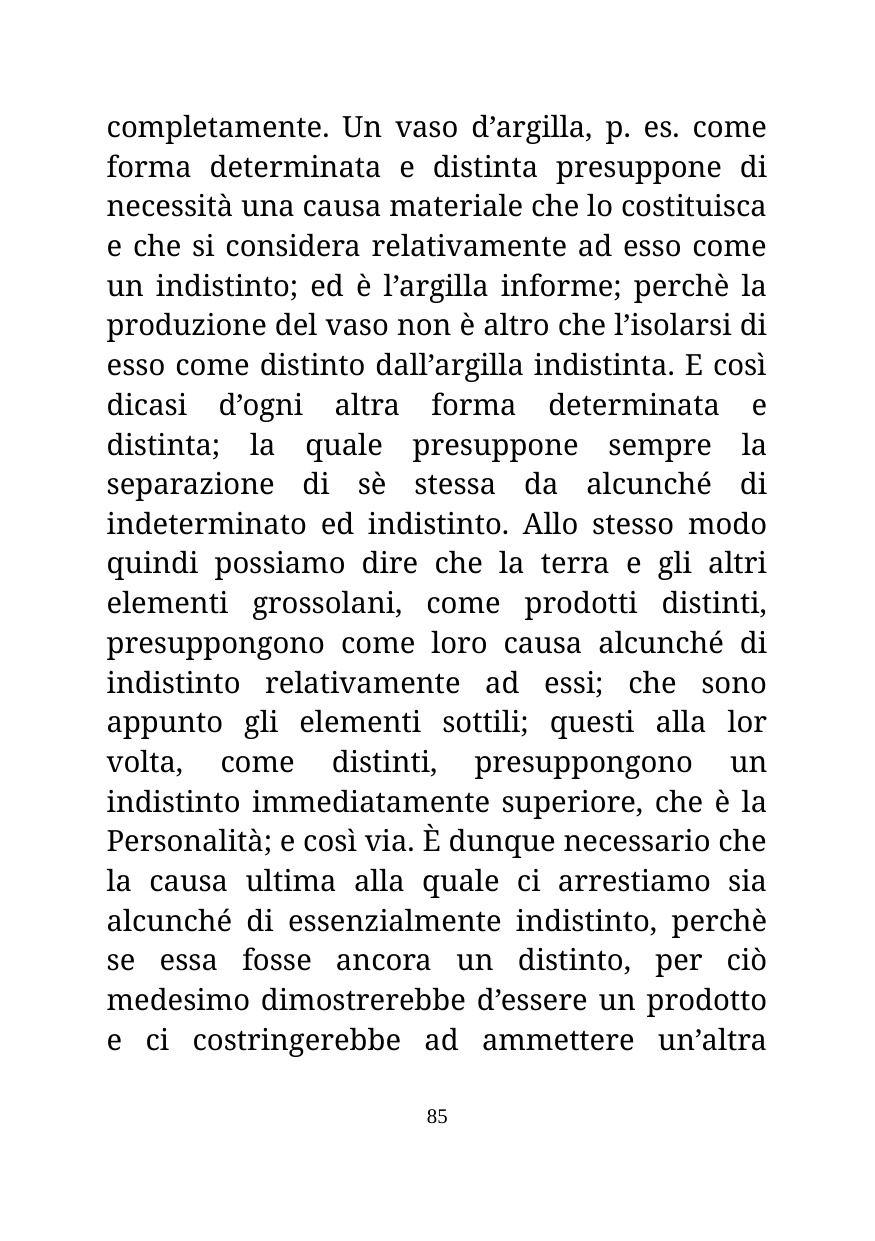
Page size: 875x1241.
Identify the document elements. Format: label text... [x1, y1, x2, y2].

text completamente. Un vaso d’argilla, p. es. come forma determinata e distinta presuppone di necessità una causa materiale che lo costituisca e che si considera relativamente ad esso come un indistinto; ed è l’argilla informe; perchè la produzione del vaso non è altro che l’isolarsi di esso come distinto dall’argilla indistinta. E così dicasi d’ogni altra forma determinata e distinta; la quale presuppone sempre la separazione di sè stessa da alcunché di indeterminato ed indistinto. Allo stesso modo quindi possiamo dire che la terra e gli altri elementi grossolani, come prodotti distinti, presuppongono come loro causa alcunché di indistinto relativamente ad essi; che sono appunto gli elementi sottili; questi alla lor volta, come distinti, presuppongono un indistinto immediatamente superiore, che è la Personalità; e così via. È dunque necessario che la causa ultima alla quale ci arrestiamo sia alcunché di essenzialmente indistinto, perchè se essa fosse ancora un distinto, per ciò medesimo dimostrerebbe d’essere un prodotto e ci costringerebbe ad ammettere un’altra [106, 106, 768, 1059]
